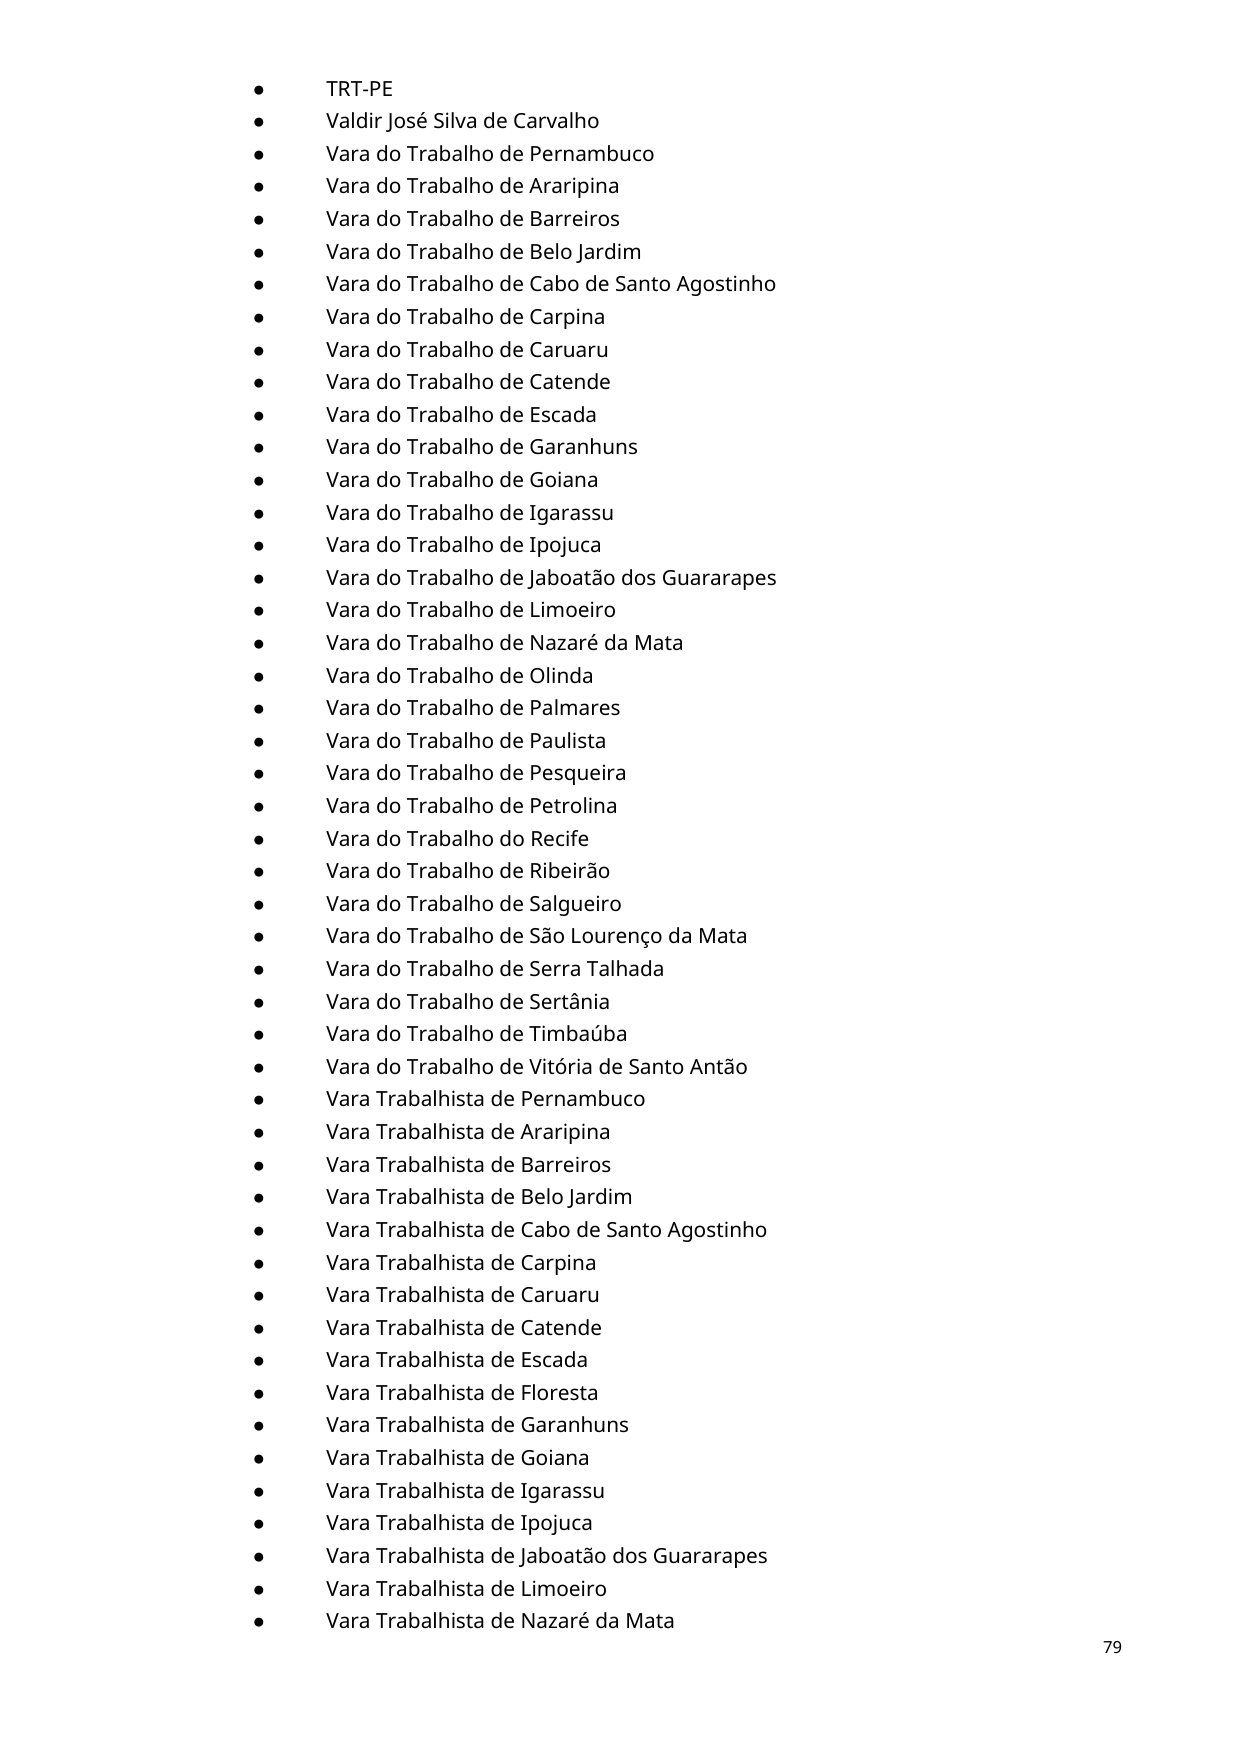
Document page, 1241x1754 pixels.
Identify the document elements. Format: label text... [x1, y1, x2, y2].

list Vara do Trabalho de Serra Talhada [252, 954, 1122, 983]
list Vara do Trabalho de Jaboatão dos Guararapes [252, 563, 1122, 591]
list Vara Trabalhista de Nazaré da Mata [252, 1606, 1122, 1635]
list Vara do Trabalho do Recife [252, 824, 1122, 852]
list Vara Trabalhista de Igarassu [252, 1476, 1122, 1504]
list Vara do Trabalho de Carpina [252, 302, 1122, 331]
list Vara do Trabalho de Goiana [252, 465, 1122, 493]
list Vara do Trabalho de Paulista [252, 726, 1122, 754]
list Vara Trabalhista de Araripina [252, 1117, 1122, 1146]
list Vara Trabalhista de Carpina [252, 1248, 1122, 1276]
list Vara do Trabalho de Cabo de Santo Agostinho [252, 269, 1122, 298]
list Vara do Trabalho de Catende [252, 367, 1122, 396]
list Vara do Trabalho de Escada [252, 400, 1122, 428]
list Valdir José Silva de Carvalho [252, 106, 1122, 135]
list Vara do Trabalho de Araripina [252, 172, 1122, 200]
list Vara do Trabalho de Nazaré da Mata [252, 628, 1122, 657]
list Vara Trabalhista de Jaboatão dos Guararapes [252, 1541, 1122, 1569]
list Vara do Trabalho de Sertânia [252, 987, 1122, 1015]
list Vara do Trabalho de Ipojuca [252, 530, 1122, 559]
list Vara Trabalhista de Belo Jardim [252, 1182, 1122, 1211]
list Vara Trabalhista de Catende [252, 1313, 1122, 1341]
list Vara do Trabalho de Pesqueira [252, 758, 1122, 787]
list Vara do Trabalho de Petrolina [252, 791, 1122, 819]
list Vara do Trabalho de Pernambuco [252, 139, 1122, 167]
list Vara Trabalhista de Barreiros [252, 1150, 1122, 1178]
list Vara Trabalhista de Limoeiro [252, 1574, 1122, 1602]
list Vara Trabalhista de Cabo de Santo Agostinho [252, 1215, 1122, 1243]
list Vara Trabalhista de Pernambuco [252, 1084, 1122, 1113]
list Vara do Trabalho de Caruaru [252, 335, 1122, 363]
list Vara Trabalhista de Caruaru [252, 1280, 1122, 1309]
list Vara do Trabalho de Limoeiro [252, 596, 1122, 624]
list Vara do Trabalho de Garanhuns [252, 432, 1122, 461]
list Vara do Trabalho de Ribeirão [252, 856, 1122, 885]
list Vara do Trabalho de Barreiros [252, 204, 1122, 233]
list Vara Trabalhista de Escada [252, 1345, 1122, 1374]
list Vara Trabalhista de Garanhuns [252, 1411, 1122, 1439]
list Vara do Trabalho de São Lourenço da Mata [252, 922, 1122, 950]
list Vara do Trabalho de Belo Jardim [252, 237, 1122, 265]
list Vara do Trabalho de Olinda [252, 661, 1122, 689]
list Vara Trabalhista de Ipojuca [252, 1508, 1122, 1537]
list Vara do Trabalho de Palmares [252, 693, 1122, 722]
list Vara Trabalhista de Goiana [252, 1443, 1122, 1472]
list TRT-PE [252, 74, 1122, 102]
list Vara do Trabalho de Timbaúba [252, 1019, 1122, 1048]
list Vara do Trabalho de Salgueiro [252, 889, 1122, 917]
list Vara do Trabalho de Igarassu [252, 498, 1122, 526]
list Vara Trabalhista de Floresta [252, 1378, 1122, 1406]
list Vara do Trabalho de Vitória de Santo Antão [252, 1052, 1122, 1080]
